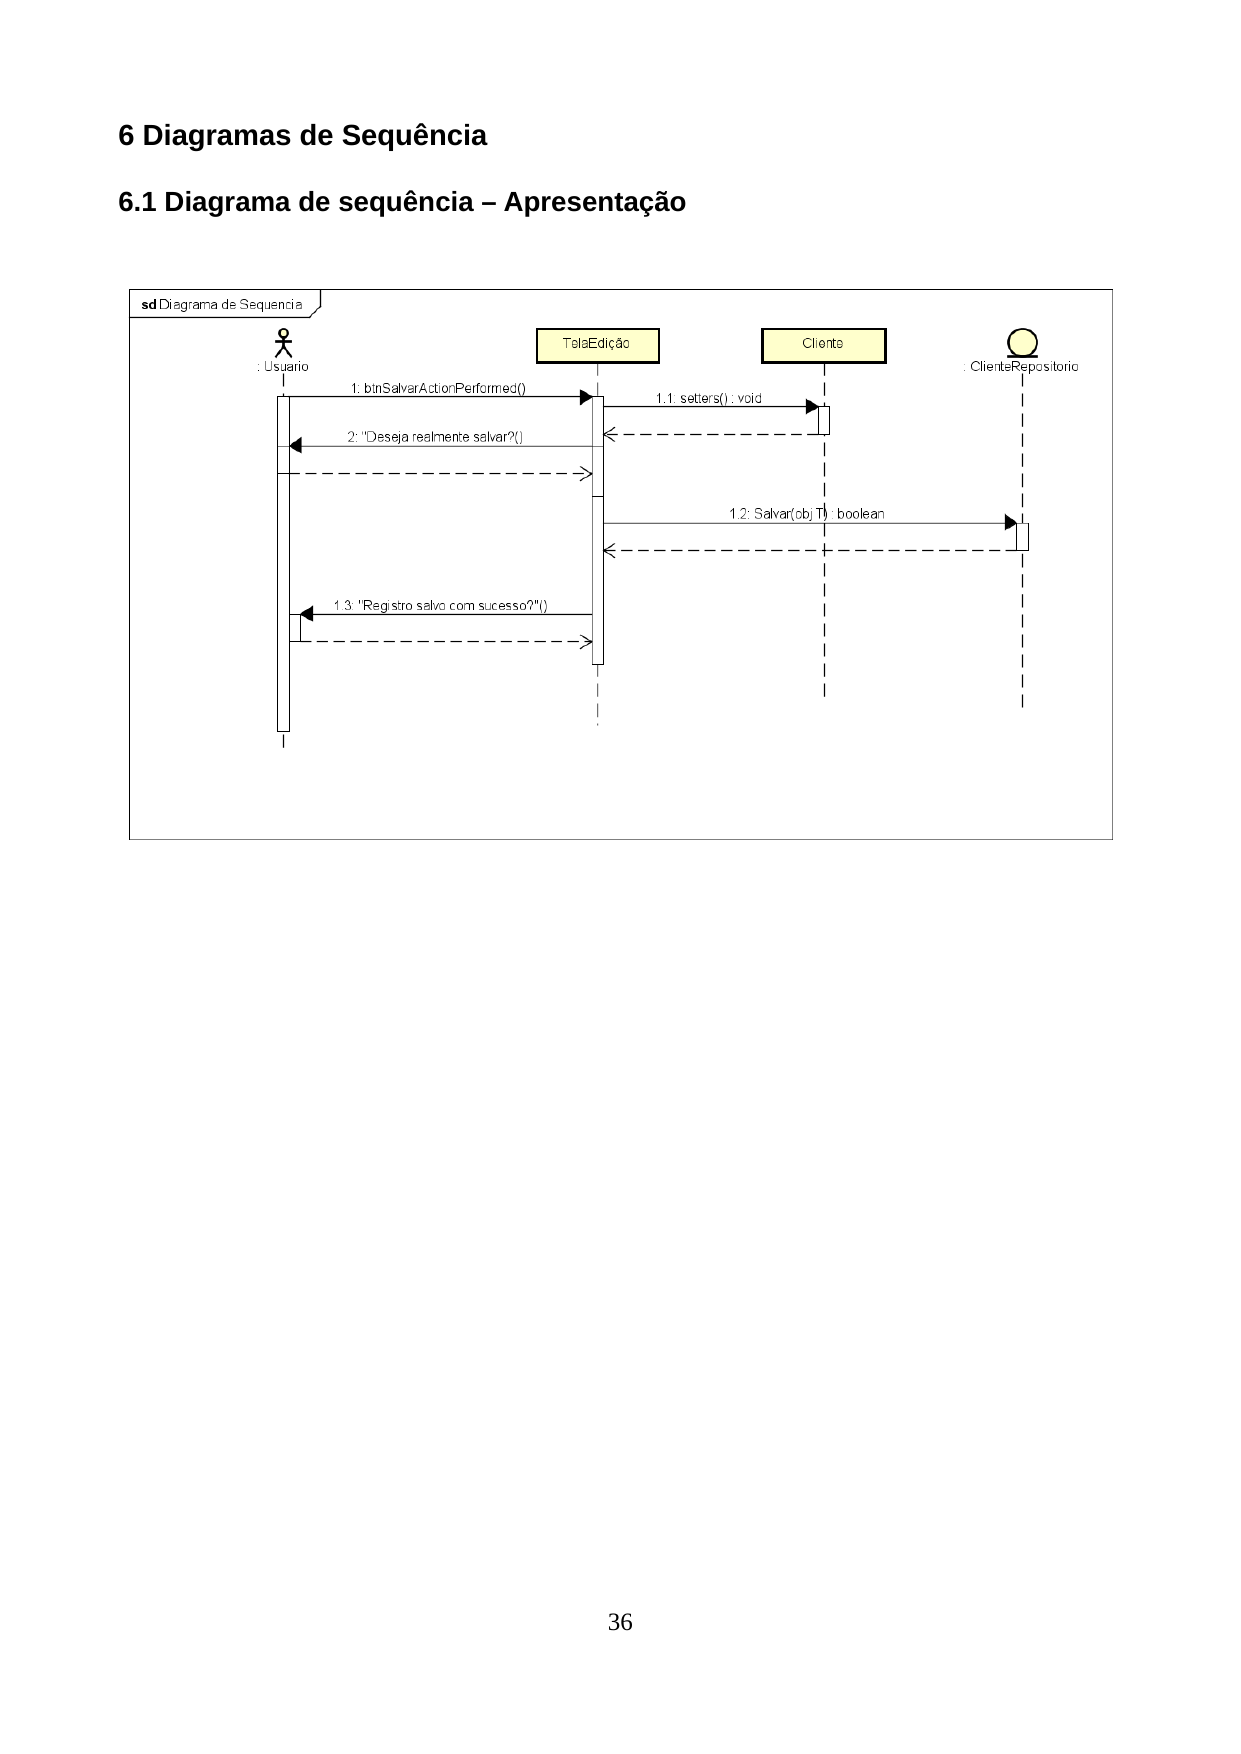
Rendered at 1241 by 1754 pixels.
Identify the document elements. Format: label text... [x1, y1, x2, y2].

subtitle 6 Diagramas de Sequência [118, 118, 1122, 152]
subtitle 6.1 Diagrama de sequência – Apresentação [118, 185, 1122, 217]
picture [118, 278, 1123, 850]
